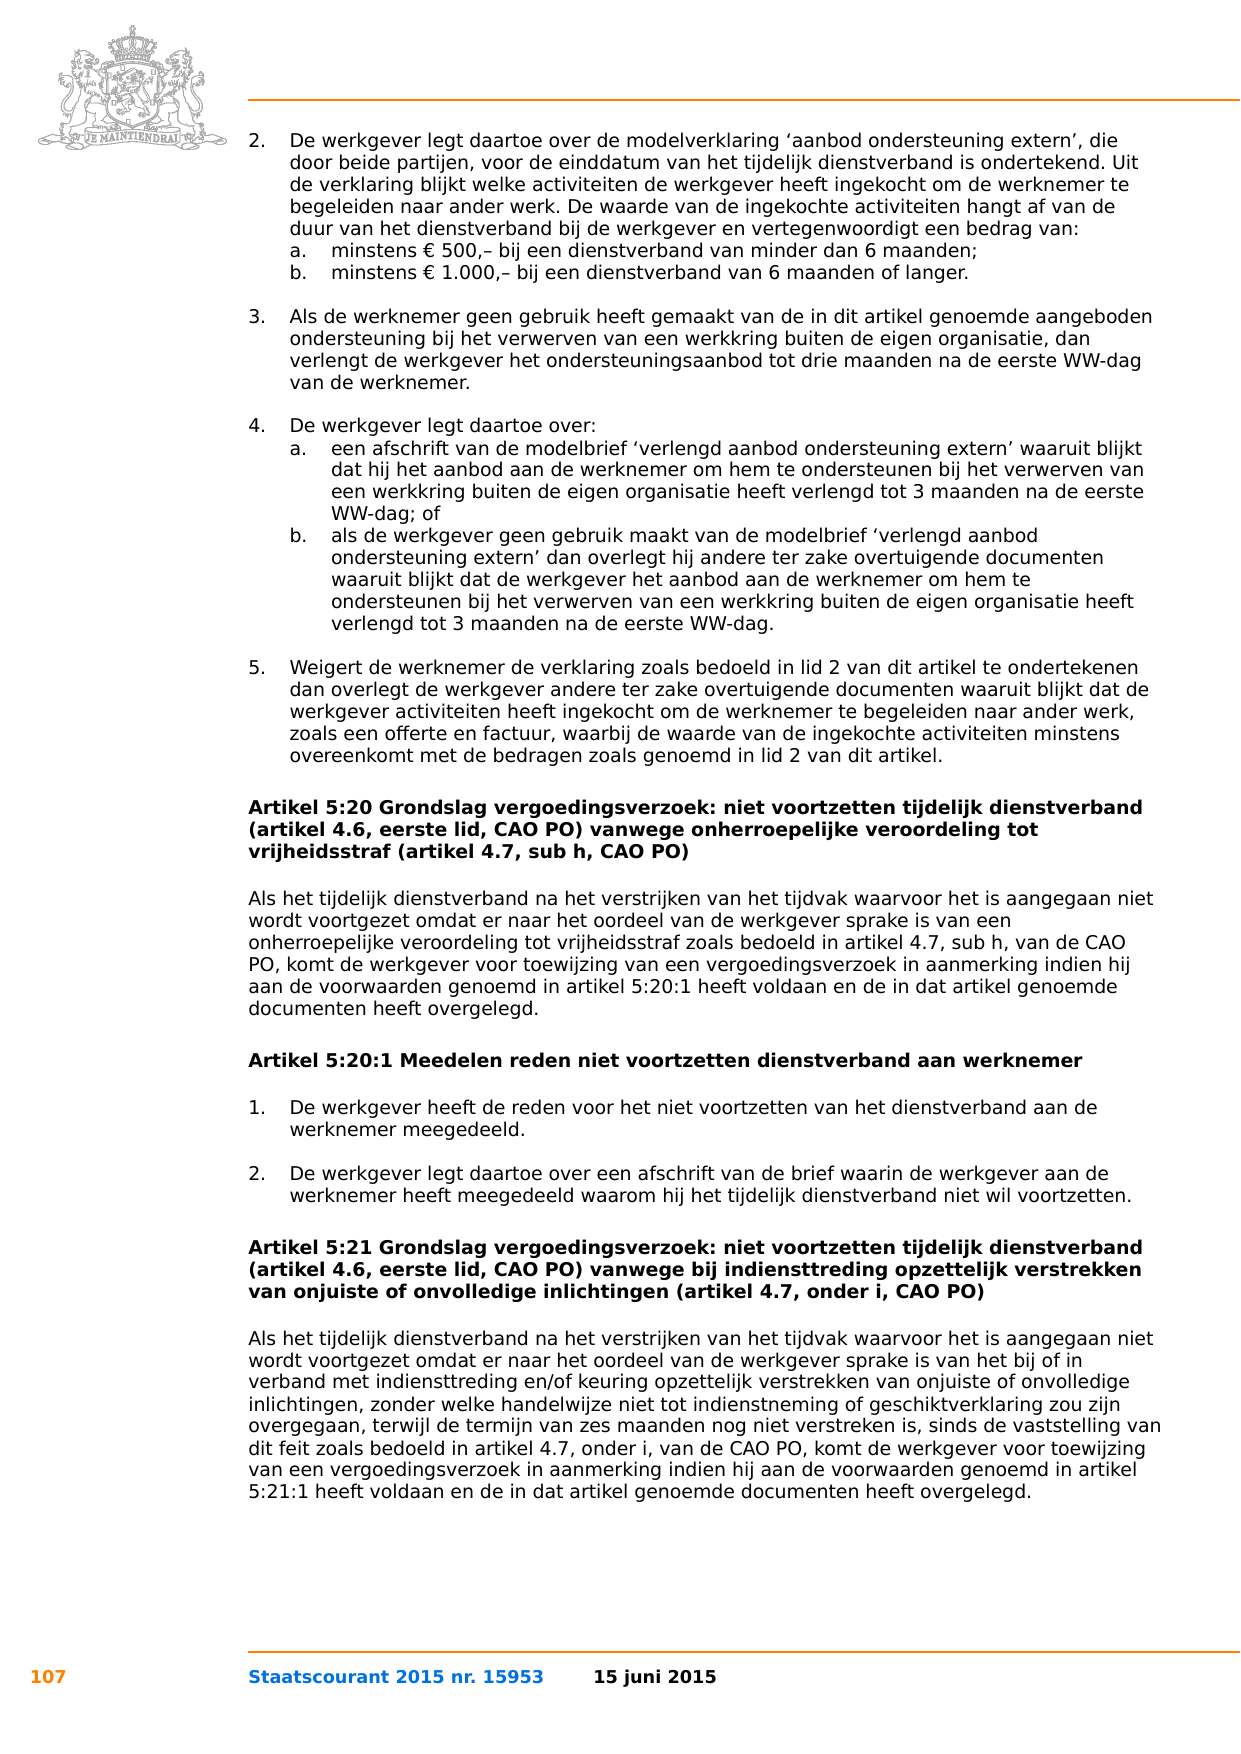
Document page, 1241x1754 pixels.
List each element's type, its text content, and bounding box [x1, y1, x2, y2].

subtitle Artikel 5:20:1 Meedelen reden niet voortzetten dienstverband aan werknemer [248, 1050, 1163, 1072]
text Als het tijdelijk dienstverband na het verstrijken van het tijdvak waarvoor het is aangegaan niet wordt voortgezet omdat er naar het oordeel van de werkgever sprake is van het bij of in verband met indiensttreding en/of keuring opzettelijk verstrekken van onjuiste of onvolledige inlichtingen, zonder welke handelwijze niet tot indienstneming of geschiktverklaring zou zijn overgegaan, terwijl de termijn van zes maanden nog niet verstreken is, sinds de vaststelling van dit feit zoals bedoeld in artikel 4.7, onder i, van de CAO PO, komt de werkgever voor toewijzing van een vergoedingsverzoek in aanmerking indien hij aan de voorwaarden genoemd in artikel 5:21:1 heeft voldaan en de in dat artikel genoemde documenten heeft overgelegd. [248, 1327, 1163, 1503]
text Als het tijdelijk dienstverband na het verstrijken van het tijdvak waarvoor het is aangegaan niet wordt voortgezet omdat er naar het oordeel van de werkgever sprake is van een onherroepelijke veroordeling tot vrijheidsstraf zoals bedoeld in artikel 4.7, sub h, van de CAO PO, komt de werkgever voor toewijzing van een vergoedingsverzoek in aanmerking indien hij aan de voorwaarden genoemd in artikel 5:20:1 heeft voldaan en de in dat artikel genoemde documenten heeft overgelegd. [248, 888, 1163, 1020]
text 2. De werkgever legt daartoe over de modelverklaring ‘aanbod ondersteuning extern’, die door beide partijen, voor de einddatum van het tijdelijk dienstverband is ondertekend. Uit de verklaring blijkt welke activiteiten de werkgever heeft ingekocht om de werknemer te begeleiden naar ander werk. De waarde van de ingekochte activiteiten hangt af van de duur van het dienstverband bij de werkgever en vertegenwoordigt een bedrag van: [248, 130, 1163, 240]
text b. als de werkgever geen gebruik maakt van de modelbrief ‘verlengd aanbod ondersteuning extern’ dan overlegt hij andere ter zake overtuigende documenten waaruit blijkt dat de werkgever het aanbod aan de werknemer om hem te ondersteunen bij het verwerven van een werkkring buiten de eigen organisatie heeft verlengd tot 3 maanden na de eerste WW-dag. [289, 525, 1163, 635]
text a. minstens € 500,– bij een dienstverband van minder dan 6 maanden; [289, 240, 1163, 262]
text 3. Als de werknemer geen gebruik heeft gemaakt van de in dit artikel genoemde aangeboden ondersteuning bij het verwerven van een werkkring buiten de eigen organisatie, dan verlengt de werkgever het ondersteuningsaanbod tot drie maanden na de eerste WW-dag van de werknemer. [248, 306, 1163, 393]
text 5. Weigert de werknemer de verklaring zoals bedoeld in lid 2 van dit artikel te ondertekenen dan overlegt de werkgever andere ter zake overtuigende documenten waaruit blijkt dat de werkgever activiteiten heeft ingekocht om de werknemer te begeleiden naar ander werk, zoals een offerte en factuur, waarbij de waarde van de ingekochte activiteiten minstens overeenkomt met de bedragen zoals genoemd in lid 2 van dit artikel. [248, 657, 1163, 767]
text a. een afschrift van de modelbrief ‘verlengd aanbod ondersteuning extern’ waaruit blijkt dat hij het aanbod aan de werknemer om hem te ondersteunen bij het verwerven van een werkkring buiten de eigen organisatie heeft verlengd tot 3 maanden na de eerste WW-dag; of [289, 437, 1163, 525]
text 1. De werkgever heeft de reden voor het niet voortzetten van het dienstverband aan de werknemer meegedeeld. [248, 1097, 1163, 1141]
text b. minstens € 1.000,– bij een dienstverband van 6 maanden of langer. [289, 262, 1163, 284]
subtitle Artikel 5:20 Grondslag vergoedingsverzoek: niet voortzetten tijdelijk dienstverband (artikel 4.6, eerste lid, CAO PO) vanwege onherroepelijke veroordeling tot vrijheidsstraf (artikel 4.7, sub h, CAO PO) [248, 797, 1163, 863]
text 2. De werkgever legt daartoe over een afschrift van de brief waarin de werkgever aan de werknemer heeft meegedeeld waarom hij het tijdelijk dienstverband niet wil voortzetten. [248, 1163, 1163, 1207]
text 4. De werkgever legt daartoe over: [248, 415, 1163, 437]
picture [38, 25, 227, 150]
subtitle Artikel 5:21 Grondslag vergoedingsverzoek: niet voortzetten tijdelijk dienstverband (artikel 4.6, eerste lid, CAO PO) vanwege bij indiensttreding opzettelijk verstrekken van onjuiste of onvolledige inlichtingen (artikel 4.7, onder i, CAO PO) [248, 1237, 1163, 1302]
